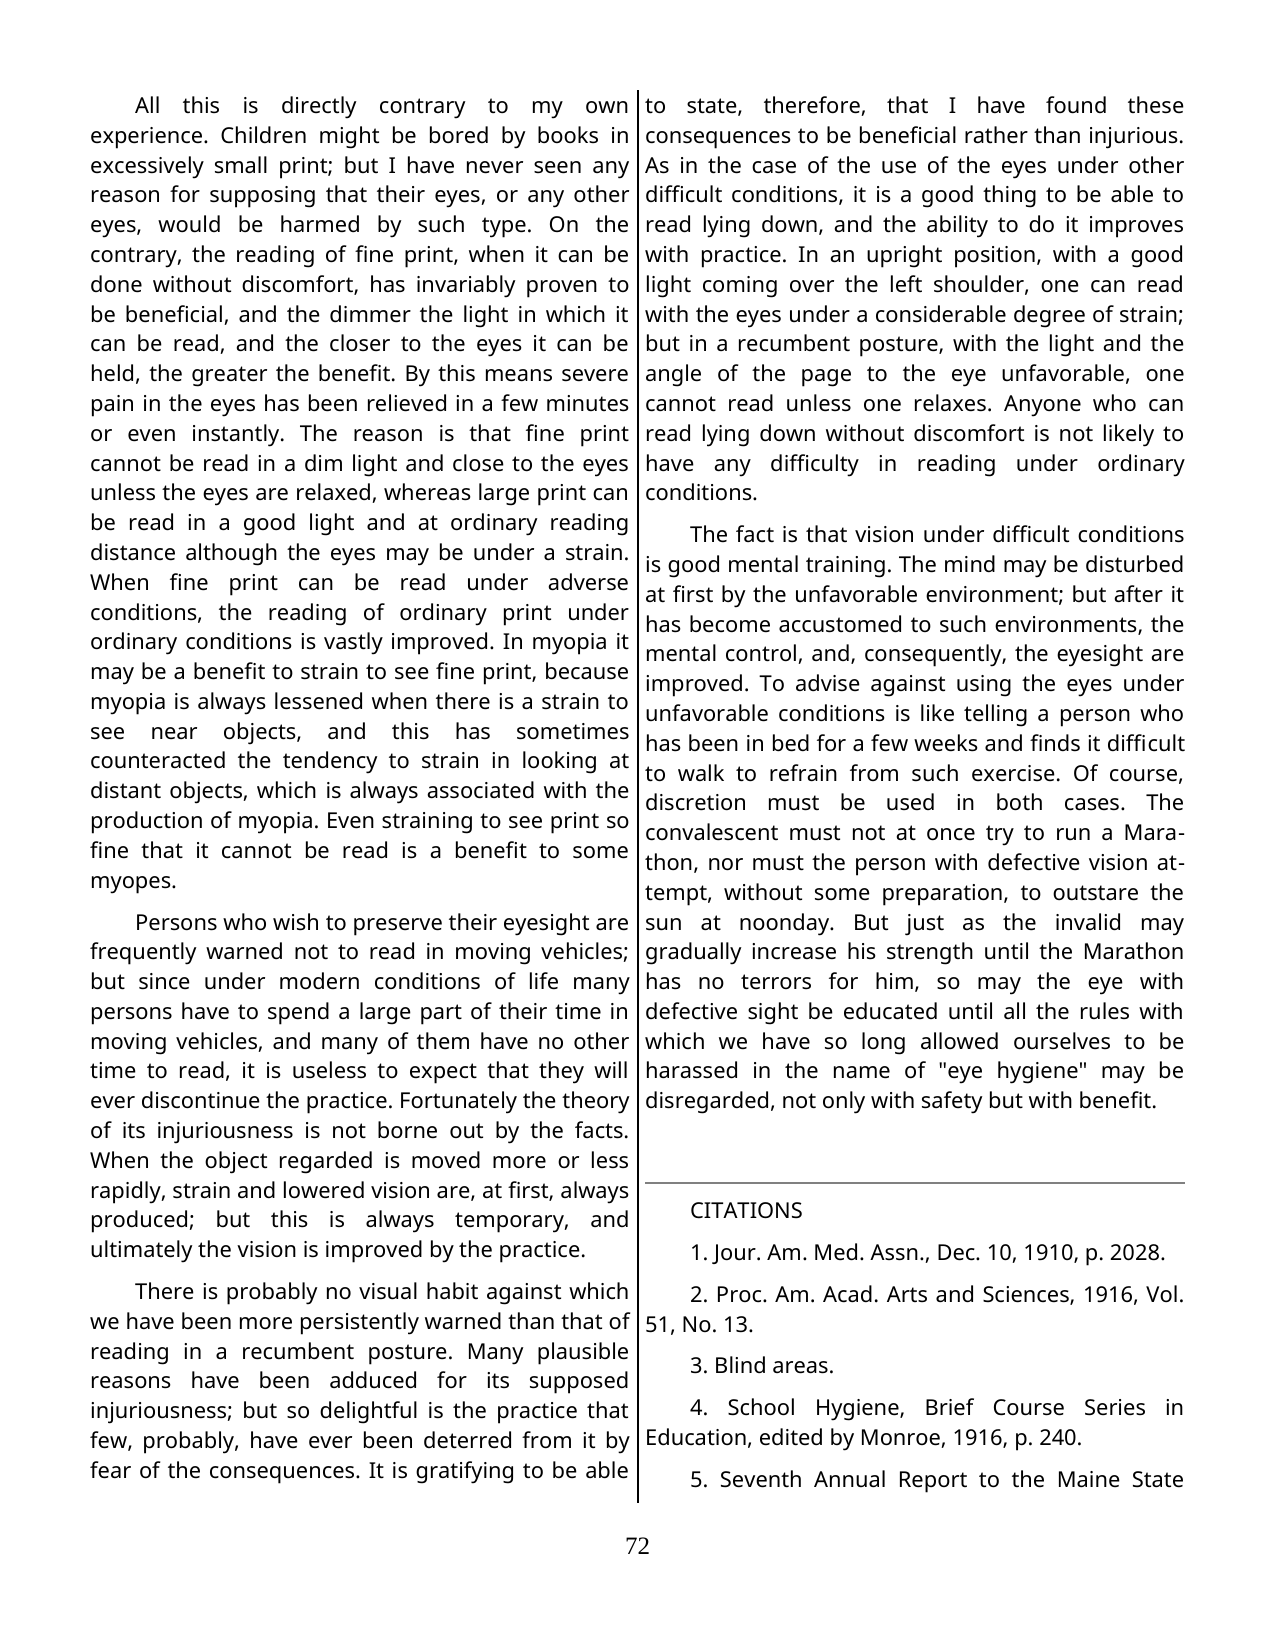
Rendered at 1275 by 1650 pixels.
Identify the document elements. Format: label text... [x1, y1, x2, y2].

text 1. Jour. Am. Med. Assn., Dec. 10, 1910, p. 2028. [645, 1237, 1185, 1267]
text 4. School Hygiene, Brief Course Series in Education, edited by Monroe, 1916, p. 240. [645, 1392, 1185, 1452]
text The fact is that vision under difficult conditions is good mental training. The mind may be disturbed at first by the unfavorable environment; but after it has become accustomed to such environments, the mental control, and, consequently, the eyesight are improved. To advise against using the eyes under unfavorable conditions is like telling a person who has been in bed for a few weeks and finds it diffi­cult to walk to refrain from such exercise. Of course, discretion must be used in both cases. The convalescent must not at once try to run a Mara­thon, nor must the person with defective vision at­tempt, without some preparation, to outstare the sun at noonday. But just as the invalid may gradually increase his strength until the Marathon has no terrors for him, so may the eye with defective sight be educated until all the rules with which we have so long allowed ourselves to be harassed in the name of "eye hygiene" may be disregarded, not only with safety but with benefit. [645, 519, 1185, 1115]
text CITATIONS [645, 1195, 1185, 1225]
text 2. Proc. Am. Acad. Arts and Sciences, 1916, Vol. 51, No. 13. [645, 1279, 1185, 1338]
text 5. Seventh Annual Report to the Maine State [645, 1464, 1185, 1494]
text All this is directly contrary to my own experience. Children might be bored by books in excessively small print; but I have never seen any reason for supposing that their eyes, or any other eyes, would be harmed by such type. On the contrary, the read­ing of fine print, when it can be done without dis­com­fort, has invariably proven to be beneficial, and the dimmer the light in which it can be read, and the closer to the eyes it can be held, the greater the benefit. By this means severe pain in the eyes has been relieved in a few minutes or even instantly. The reason is that fine print cannot be read in a dim light and close to the eyes unless the eyes are relaxed, whereas large print can be read in a good light and at ordinary reading distance although the eyes may be under a strain. When fine print can be read under adverse conditions, the reading of ordinary print under ordinary conditions is vastly improved. In myopia it may be a benefit to strain to see fine print, because myopia is always lessened when there is a strain to see near objects, and this has sometimes counteracted the tendency to strain in looking at distant objects, which is always associated with the production of myopia. Even strain­ing to see print so fine that it cannot be read is a benefit to some myopes. [90, 90, 630, 894]
text 3. Blind areas. [645, 1350, 1185, 1380]
text There is probably no visual habit against which we have been more persistently warned than that of reading in a recumbent posture. Many plausible reasons have been adduced for its supposed injuriousness; but so delightful is the practice that few, probably, have ever been deterred from it by fear of the consequences. It is gratifying to be able [90, 1276, 630, 1484]
text Persons who wish to preserve their eyesight are frequently warned not to read in moving vehicles; but since under modern conditions of life many persons have to spend a large part of their time in moving vehicles, and many of them have no other time to read, it is useless to expect that they will ever discontinue the practice. Fortunately the theory of its injuriousness is not borne out by the facts. When the object regarded is moved more or less rapidly, strain and lowered vision are, at first, always produced; but this is always temporary, and ultimately the vision is improved by the practice. [90, 906, 630, 1264]
text to state, therefore, that I have found these consequences to be beneficial rather than injurious. As in the case of the use of the eyes under other difficult conditions, it is a good thing to be able to read lying down, and the ability to do it improves with practice. In an upright position, with a good light coming over the left shoulder, one can read with the eyes under a considerable degree of strain; but in a recumbent posture, with the light and the angle of the page to the eye unfavorable, one cannot read unless one relaxes. Anyone who can read lying down without discomfort is not likely to have any difficulty in reading under ordinary conditions. [645, 90, 1185, 507]
